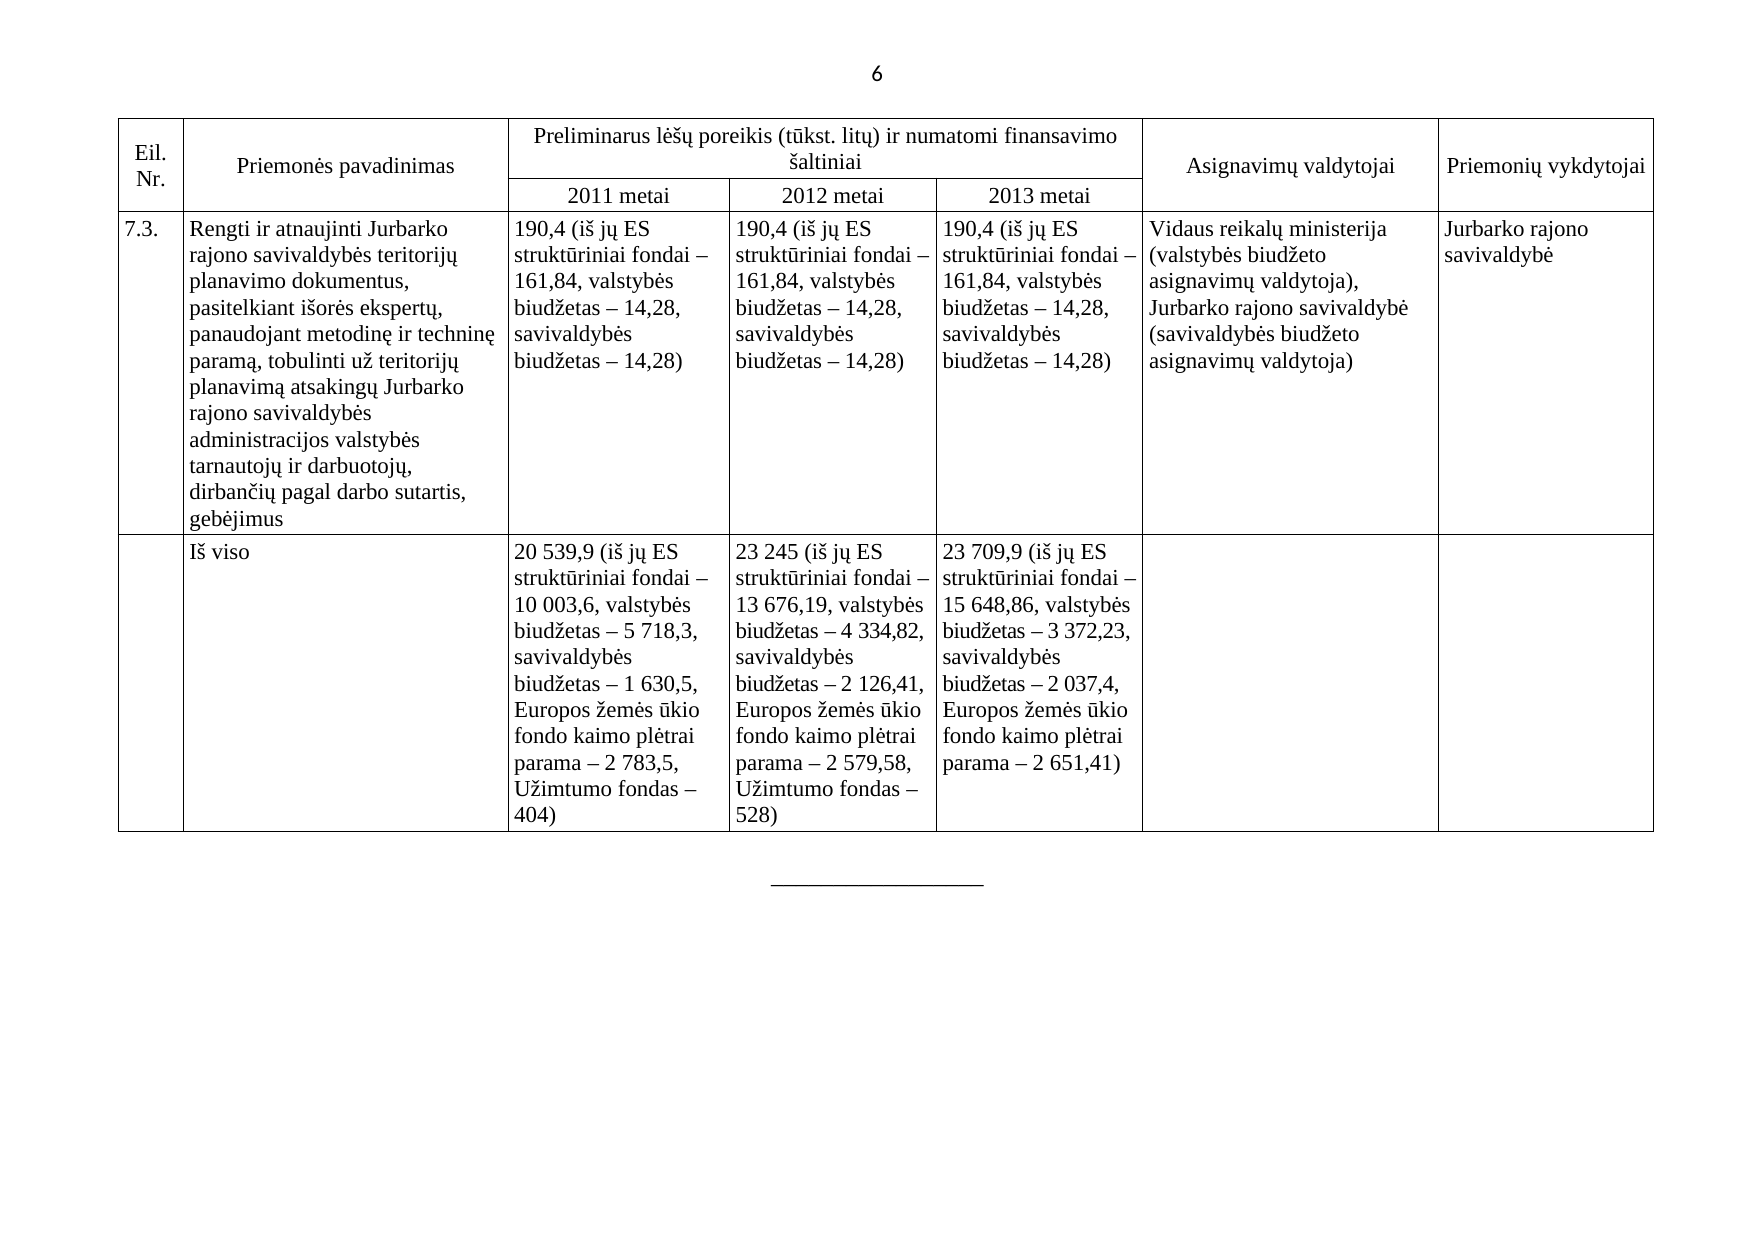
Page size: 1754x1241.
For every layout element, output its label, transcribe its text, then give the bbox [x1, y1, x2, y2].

table_header Asignavimų valdytojai [1143, 119, 1438, 211]
table_cell Iš viso [184, 535, 508, 831]
table_cell 2012 metai [730, 179, 936, 211]
table_cell 2013 metai [937, 179, 1142, 211]
table_cell Vidaus reikalų ministerija (valstybės biudžeto asignavimų valdytoja), Jurbarko rajono savivaldybė (savivaldybės biudžeto asignavimų valdytoja) [1143, 212, 1438, 534]
table_cell Rengti ir atnaujinti Jurbarko rajono savivaldybės teritorijų planavimo dokumentus, pasitelkiant išorės ekspertų, panaudojant metodinę ir techninę paramą, tobulinti už teritorijų planavimą atsakingų Jurbarko rajono savivaldybės administracijos valstybės tarnautojų ir darbuotojų, dirbančių pagal darbo sutartis, gebėjimus [184, 212, 508, 534]
table_header Priemonės pavadinimas [184, 119, 508, 211]
table_header Eil. Nr. [119, 119, 183, 211]
table_cell 190,4 (iš jų ES struktūriniai fondai – 161,84, valstybės biudžetas – 14,28, savivaldybės biudžetas – 14,28) [509, 212, 729, 534]
table_cell 2011 metai [509, 179, 729, 211]
table_cell [119, 535, 183, 831]
table_cell 23 245 (iš jų ES struktūriniai fondai –13 676,19, valstybės biudžetas – 4 334,82, savivaldybės biudžetas – 2 126,41, Europos žemės ūkio fondo kaimo plėtrai parama – 2 579,58, Užimtumo fondas – 528) [730, 535, 936, 831]
table_cell 23 709,9 (iš jų ES struktūriniai fondai –15 648,86, valstybės biudžetas – 3 372,23, savivaldybės biudžetas – 2 037,4, Europos žemės ūkio fondo kaimo plėtrai parama – 2 651,41) [937, 535, 1142, 831]
text _________________ [118, 861, 1636, 889]
table_cell 190,4 (iš jų ES struktūriniai fondai – 161,84, valstybės biudžetas – 14,28, savivaldybės biudžetas – 14,28) [730, 212, 936, 534]
table_header Preliminarus lėšų poreikis (tūkst. litų) ir numatomi finansavimo šaltiniai [509, 119, 1142, 178]
table_cell [1439, 535, 1653, 831]
table_cell 7.3. [119, 212, 183, 534]
table_cell [1143, 535, 1438, 831]
table_header Priemonių vykdytojai [1439, 119, 1653, 211]
table_cell 190,4 (iš jų ES struktūriniai fondai – 161,84, valstybės biudžetas – 14,28, savivaldybės biudžetas – 14,28) [937, 212, 1142, 534]
table_cell Jurbarko rajono savivaldybė [1439, 212, 1653, 534]
table_cell 20 539,9 (iš jų ES struktūriniai fondai –10 003,6, valstybės biudžetas – 5 718,3, savivaldybės biudžetas – 1 630,5, Europos žemės ūkio fondo kaimo plėtrai parama – 2 783,5, Užimtumo fondas – 404) [509, 535, 729, 831]
